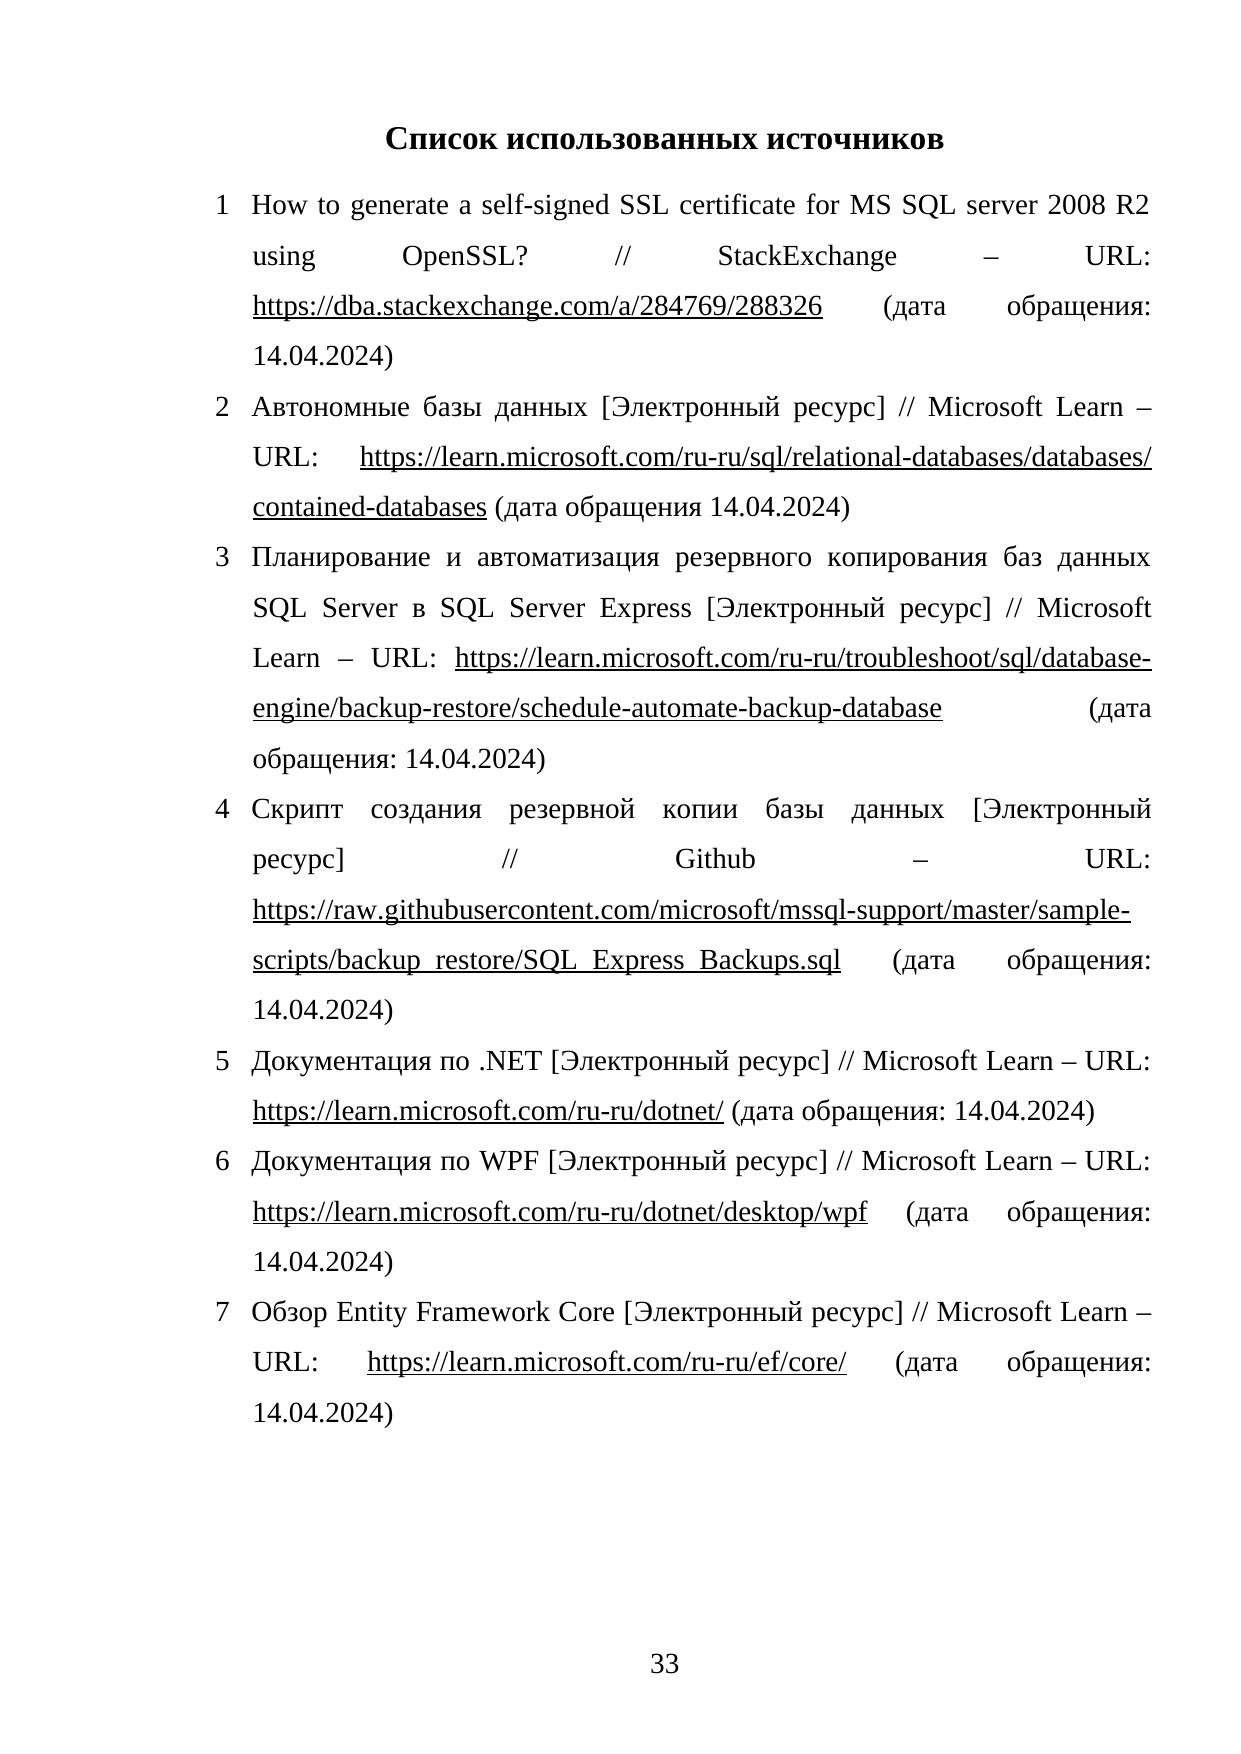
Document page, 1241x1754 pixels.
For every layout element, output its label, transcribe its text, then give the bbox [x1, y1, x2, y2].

list Документация по WPF [Электронный ресурс] // Microsoft Learn – URL: https://learn.microsoft.com/ru-ru/dotnet/desktop/wpf (дата обращения: 14.04.2024) [215, 1143, 1152, 1277]
list Автономные базы данных [Электронный ресурс] // Microsoft Learn – URL: https://learn.microsoft.com/ru-ru/sql/relational-databases/databases/contained-databases (дата обращения 14.04.2024) [215, 389, 1152, 523]
list Обзор Entity Framework Core [Электронный ресурс] // Microsoft Learn – URL: https://learn.microsoft.com/ru-ru/ef/core/ (дата обращения: 14.04.2024) [215, 1294, 1152, 1428]
list Планирование и автоматизация резервного копирования баз данных SQL Server в SQL Server Express [Электронный ресурс] // Microsoft Learn – URL: https://learn.microsoft.com/ru-ru/troubleshoot/sql/database-engine/backup-restore/schedule-automate-backup-database (дата обращения: 14.04.2024) [215, 539, 1152, 774]
list Скрипт создания резервной копии базы данных [Электронный ресурс] // Github – URL: https://raw.githubusercontent.com/microsoft/mssql-support/master/sample-scripts/backup_restore/SQL_Express_Backups.sql (дата обращения: 14.04.2024) [215, 791, 1152, 1026]
list How to generate a self-signed SSL certificate for MS SQL server 2008 R2 using OpenSSL? // StackExchange – URL: https://dba.stackexchange.com/a/284769/288326 (дата обращения: 14.04.2024) [215, 187, 1152, 372]
subtitle Список использованных источников [177, 118, 1152, 156]
list Документация по .NET [Электронный ресурс] // Microsoft Learn – URL: https://learn.microsoft.com/ru-ru/dotnet/ (дата обращения: 14.04.2024) [215, 1043, 1152, 1127]
